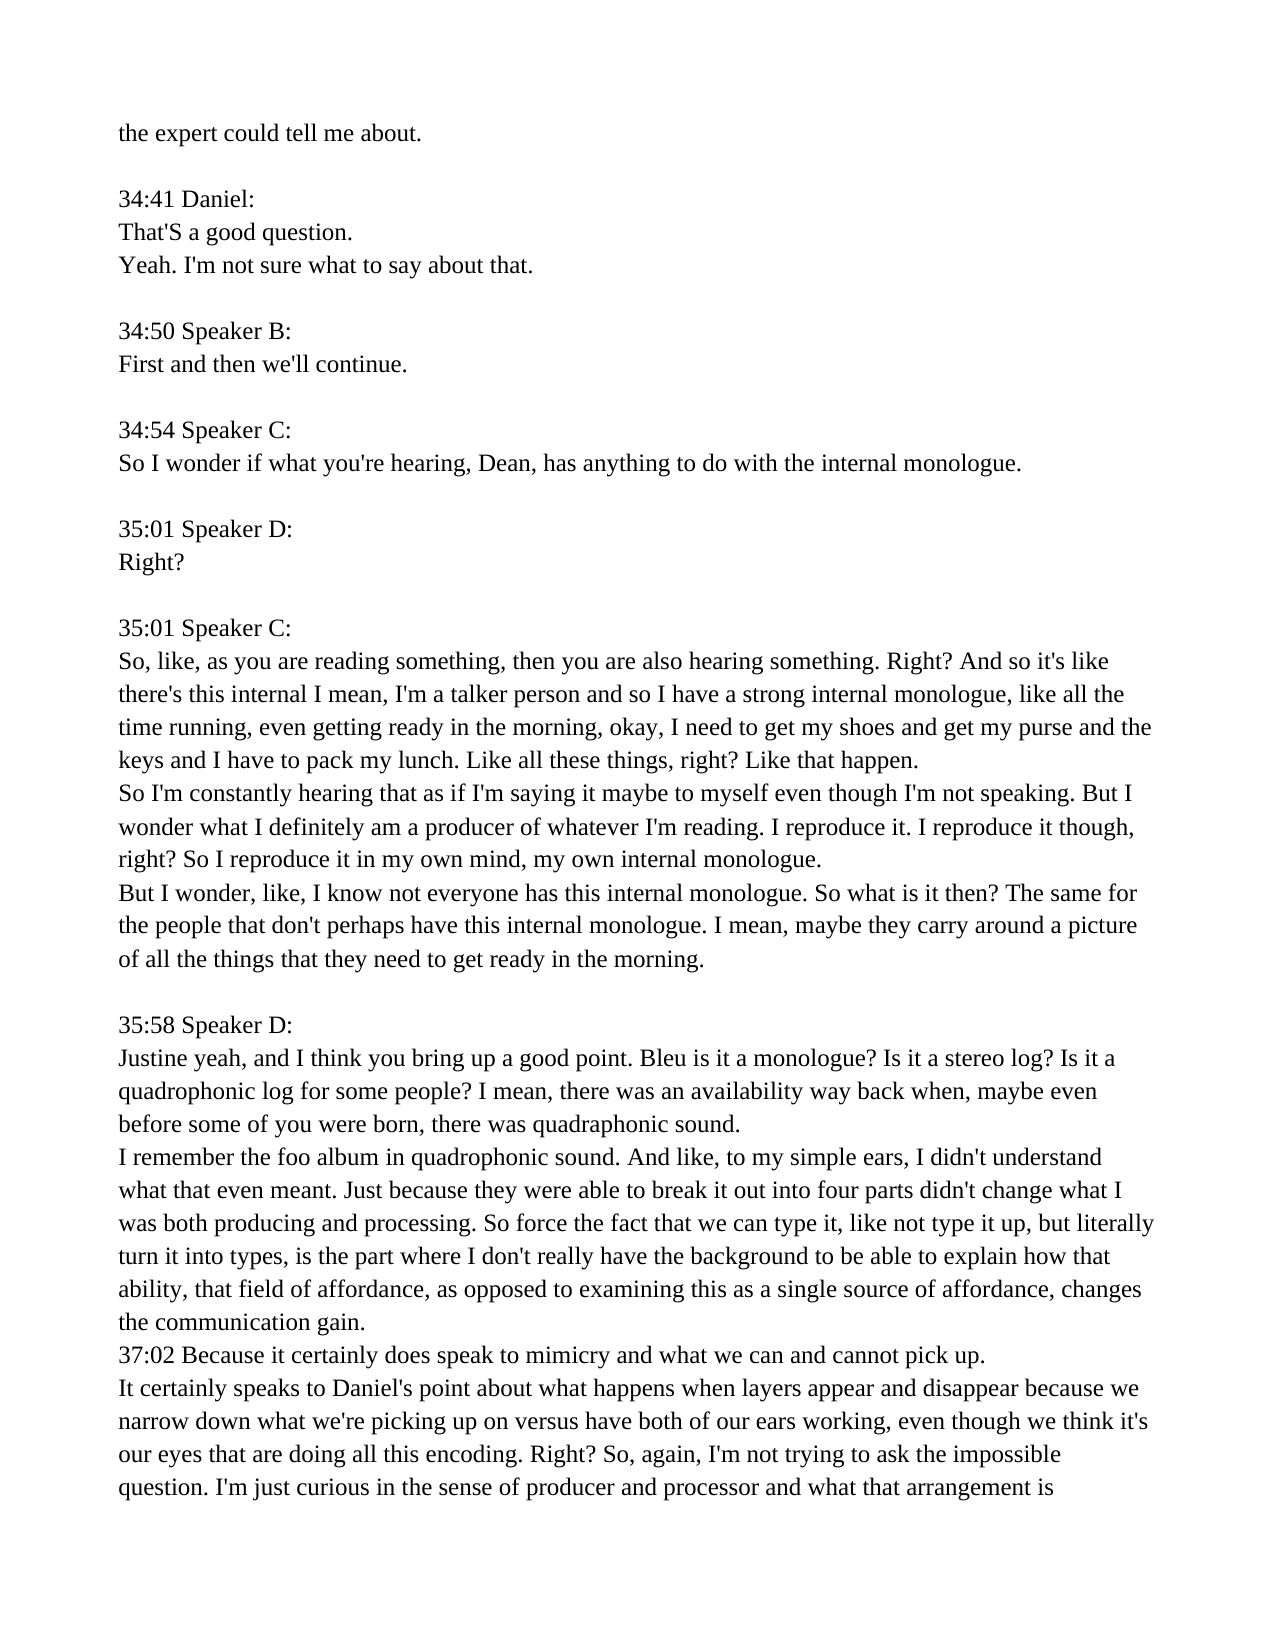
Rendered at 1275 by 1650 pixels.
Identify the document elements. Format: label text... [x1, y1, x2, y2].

text So, like, as you are reading something, then you are also hearing something. Right? And so it's like there's this internal I mean, I'm a talker person and so I have a strong internal monologue, like all the time running, even getting ready in the morning, okay, I need to get my shoes and get my purse and the keys and I have to pack my lunch. Like all these things, right? Like that happen. [118, 646, 1157, 774]
text 35:01 Speaker D: [118, 514, 1157, 543]
text 34:50 Speaker B: [118, 316, 1157, 345]
text So I'm constantly hearing that as if I'm saying it maybe to myself even though I'm not speaking. But I wonder what I definitely am a producer of whatever I'm reading. I reproduce it. I reproduce it though, right? So I reproduce it in my own mind, my own internal monologue. [118, 778, 1157, 873]
text Right? [118, 547, 1157, 576]
text Justine yeah, and I think you bring up a good point. Bleu is it a monologue? Is it a stereo log? Is it a quadrophonic log for some people? I mean, there was an availability way back when, maybe even before some of you were born, there was quadraphonic sound. [118, 1043, 1157, 1137]
text So I wonder if what you're hearing, Dean, has anything to do with the internal monologue. [118, 448, 1157, 477]
text Yeah. I'm not sure what to say about that. [118, 250, 1157, 279]
text 37:02 Because it certainly does speak to mimicry and what we can and cannot pick up. [118, 1340, 1157, 1369]
text 35:01 Speaker C: [118, 613, 1157, 642]
text 35:58 Speaker D: [118, 1010, 1157, 1038]
text That'S a good question. [118, 217, 1157, 246]
text the expert could tell me about. [118, 118, 1157, 147]
text 34:41 Daniel: [118, 184, 1157, 213]
text 34:54 Speaker C: [118, 415, 1157, 444]
text I remember the foo album in quadrophonic sound. And like, to my simple ears, I didn't understand what that even meant. Just because they were able to break it out into four parts didn't change what I was both producing and processing. So force the fact that we can type it, like not type it up, but literally turn it into types, is the part where I don't really have the background to be able to explain how that ability, that field of affordance, as opposed to examining this as a single source of affordance, changes the communication gain. [118, 1142, 1157, 1336]
text It certainly speaks to Daniel's point about what happens when layers appear and disappear because we narrow down what we're picking up on versus have both of our ears working, even though we think it's our eyes that are doing all this encoding. Right? So, again, I'm not trying to ask the impossible question. I'm just curious in the sense of producer and processor and what that arrangement is [118, 1373, 1157, 1501]
text First and then we'll continue. [118, 349, 1157, 378]
text But I wonder, like, I know not everyone has this internal monologue. So what is it then? The same for the people that don't perhaps have this internal monologue. I mean, maybe they carry around a picture of all the things that they need to get ready in the morning. [118, 878, 1157, 972]
